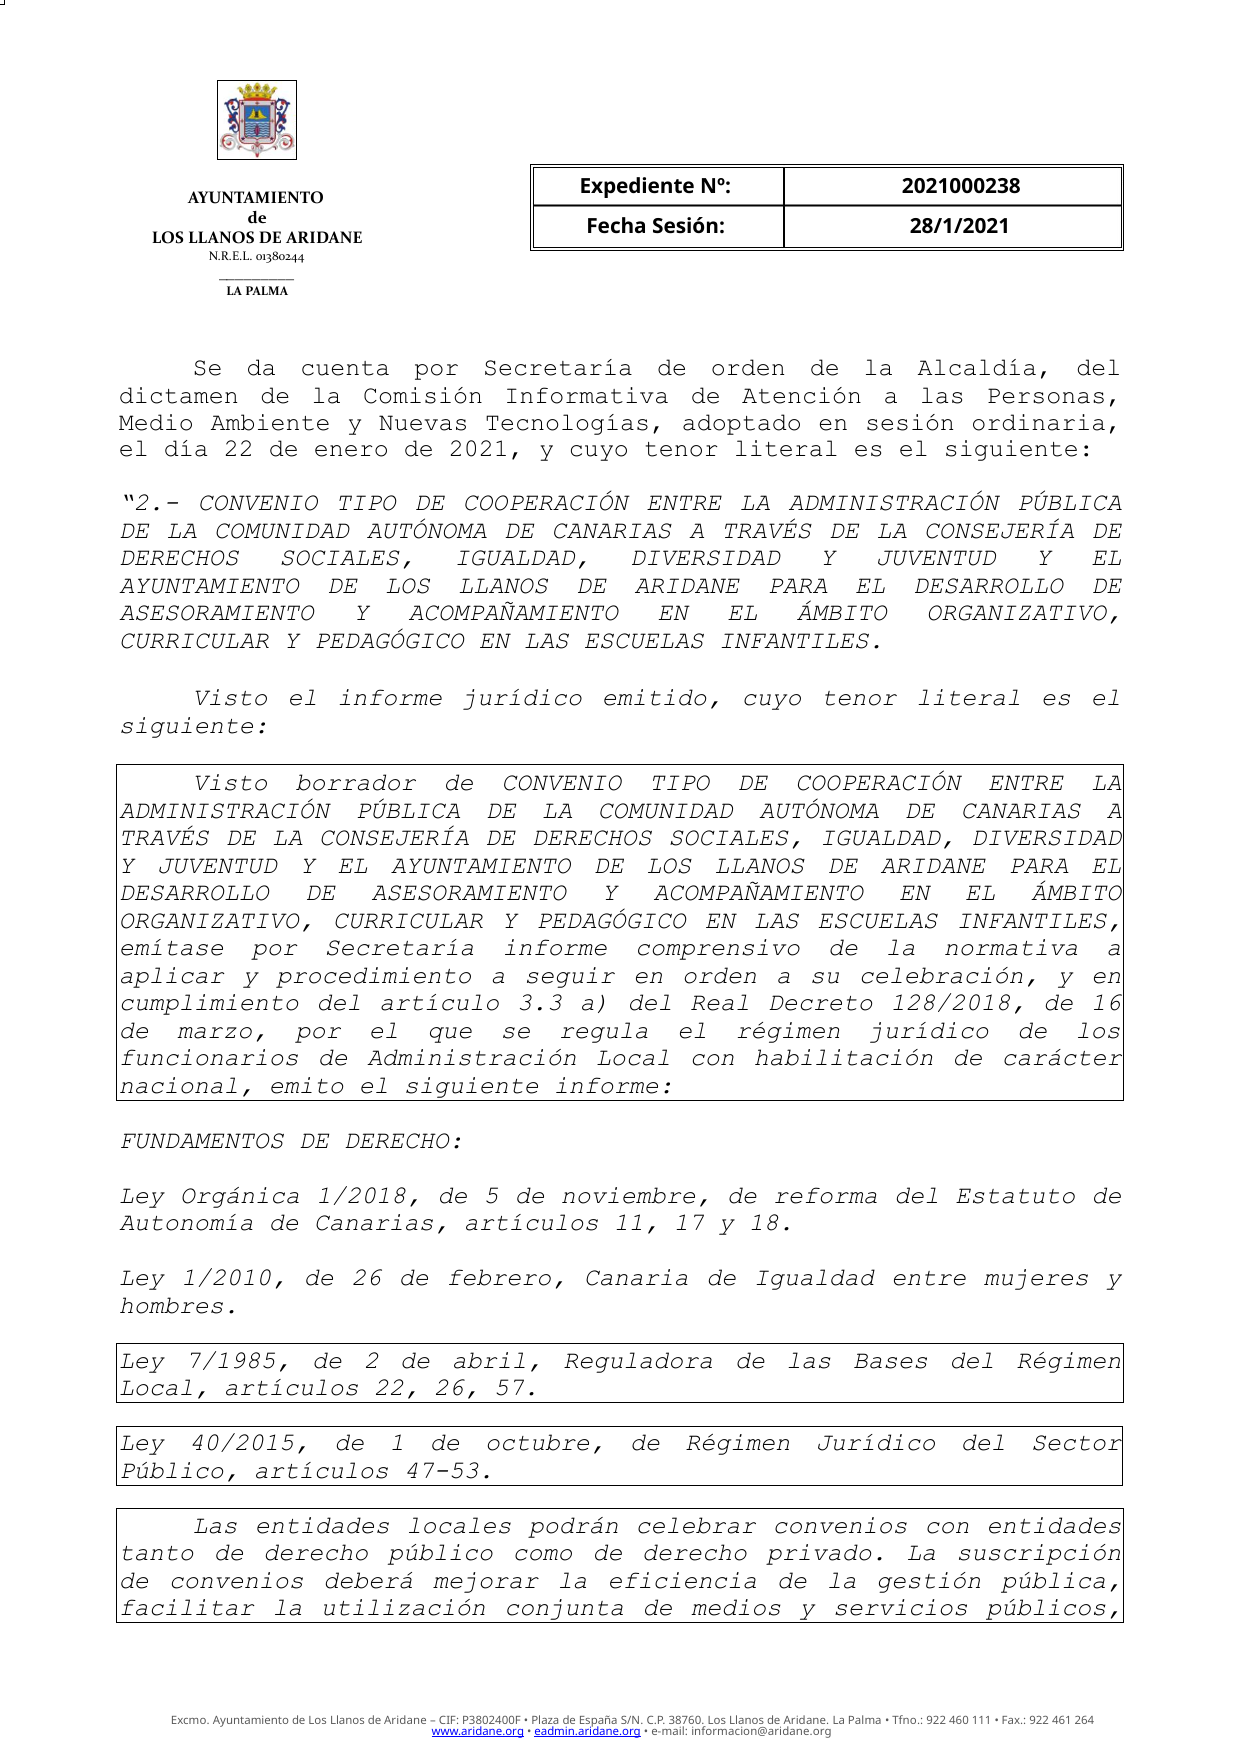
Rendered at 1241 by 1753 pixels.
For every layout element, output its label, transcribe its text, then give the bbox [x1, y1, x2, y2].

text 2.- CONVENIO TIPO DE COOPERACIÓN ENTRE LA ADMINISTRACIÓN PÚBLICA [134, 488, 1146, 515]
text Visto borrador de CONVENIO TIPO DE COOPERACIÓN ENTRE LA [192, 767, 1146, 796]
picture [531, 165, 1123, 250]
text DESARROLLO DE ASESORAMIENTO Y ACOMPAÑAMIENTO EN EL ÁMBITO [119, 879, 1146, 906]
text www.aridane.org • eadmin.aridane.org • e-mail: informacion@aridane.org [431, 1724, 834, 1738]
text Local, artículos 22, 26, 57. [119, 1374, 1146, 1401]
text ADMINISTRACIÓN PÚBLICA DE LA COMUNIDAD AUTÓNOMA DE CANARIAS A [119, 796, 1146, 824]
text Fecha Sesión: [586, 214, 761, 239]
text Autonomía de Canarias, artículos 11, 17 y 18. [119, 1209, 1146, 1236]
text de [247, 210, 387, 227]
text siguiente: [119, 711, 1146, 739]
text Y JUVENTUD Y EL AYUNTAMIENTO DE LOS LLANOS DE ARIDANE PARA EL [119, 851, 1146, 879]
text tanto de derecho público como de derecho privado. La suscripción [119, 1539, 1146, 1566]
text 2021000238 [902, 173, 1059, 198]
text Excmo. Ayuntamiento de Los Llanos de Aridane – CIF: P3802400F • Plaza de España S/N. C.P. 38760. Los Llanos de Aridane. La Palma • Tfno.: 922 460 111 • Fax.: 922 461 264 [171, 1713, 1095, 1727]
text Expediente Nº: [579, 173, 761, 198]
text FUNDAMENTOS DE DERECHO: [119, 1125, 489, 1154]
text ________ [226, 266, 317, 282]
text Visto el informe jurídico emitido, cuyo tenor literal es el [192, 682, 1146, 711]
picture [117, 1509, 1123, 1622]
text de marzo, por el que se regula el régimen jurídico de los [119, 1016, 1146, 1044]
text DE LA COMUNIDAD AUTÓNOMA DE CANARIAS A TRAVÉS DE LA CONSEJERÍA DE [119, 515, 1146, 544]
text Medio Ambiente y Nuevas Tecnologías, adoptado en sesión ordinaria, [119, 408, 1146, 435]
text Ley 7/1985, de 2 de abril, Reguladora de las Bases del Régimen [119, 1345, 1146, 1374]
text hombres. [119, 1291, 1146, 1319]
text LOS LLANOS DE ARIDANE [152, 230, 387, 247]
text TRAVÉS DE LA CONSEJERÍA DE DERECHOS SOCIALES, IGUALDAD, DIVERSIDAD [119, 824, 1146, 851]
text N.R.E.L. 01380244 [208, 250, 327, 262]
picture [218, 81, 296, 159]
picture [117, 1344, 1123, 1402]
text el día 22 de enero de 2021, y cuyo tenor literal es el siguiente: [119, 435, 1146, 462]
text DERECHOS SOCIALES, IGUALDAD, DIVERSIDAD Y JUVENTUD Y EL [119, 544, 1146, 571]
text nacional, emito el siguiente informe: [119, 1071, 1146, 1099]
text 28/1/2021 [909, 214, 1059, 239]
text “ [119, 488, 134, 515]
text cumplimiento del artículo 3.3 a) del Real Decreto 128/2018, de 16 [119, 989, 1146, 1016]
text Las entidades locales podrán celebrar convenios con entidades [192, 1510, 1146, 1539]
text ORGANIZATIVO, CURRICULAR Y PEDAGÓGICO EN LAS ESCUELAS INFANTILES, [119, 906, 1146, 934]
text LA PALMA [226, 286, 317, 298]
text AYUNTAMIENTO [188, 190, 387, 207]
text Público, artículos 47-53. [119, 1456, 1146, 1484]
text AYUNTAMIENTO DE LOS LLANOS DE ARIDANE PARA EL DESARROLLO DE [119, 571, 1146, 599]
text aplicar y procedimiento a seguir en orden a su celebración, y en [119, 961, 1146, 989]
text CURRICULAR Y PEDAGÓGICO EN LAS ESCUELAS INFANTILES. [119, 626, 1146, 654]
picture [117, 1427, 1122, 1485]
text Se da cuenta por Secretaría de orden de la Alcaldía, del [192, 353, 1146, 382]
text dictamen de la Comisión Informativa de Atención a las Personas, [119, 382, 1146, 408]
picture [117, 765, 1123, 1100]
text _ [219, 266, 226, 279]
text _ [317, 266, 327, 282]
text funcionarios de Administración Local con habilitación de carácter [119, 1044, 1146, 1071]
text ASESORAMIENTO Y ACOMPAÑAMIENTO EN EL ÁMBITO ORGANIZATIVO, [119, 599, 1146, 626]
text de convenios deberá mejorar la eficiencia de la gestión pública, [119, 1566, 1146, 1594]
text Ley Orgánica 1/2018, de 5 de noviembre, de reforma del Estatuto de [119, 1180, 1146, 1209]
text emítase por Secretaría informe comprensivo de la normativa a [119, 934, 1146, 961]
text Ley 1/2010, de 26 de febrero, Canaria de Igualdad entre mujeres y [119, 1263, 1146, 1291]
text facilitar la utilización conjunta de medios y servicios públicos, [119, 1594, 1146, 1621]
text Ley 40/2015, de 1 de octubre, de Régimen Jurídico del Sector [119, 1428, 1146, 1456]
